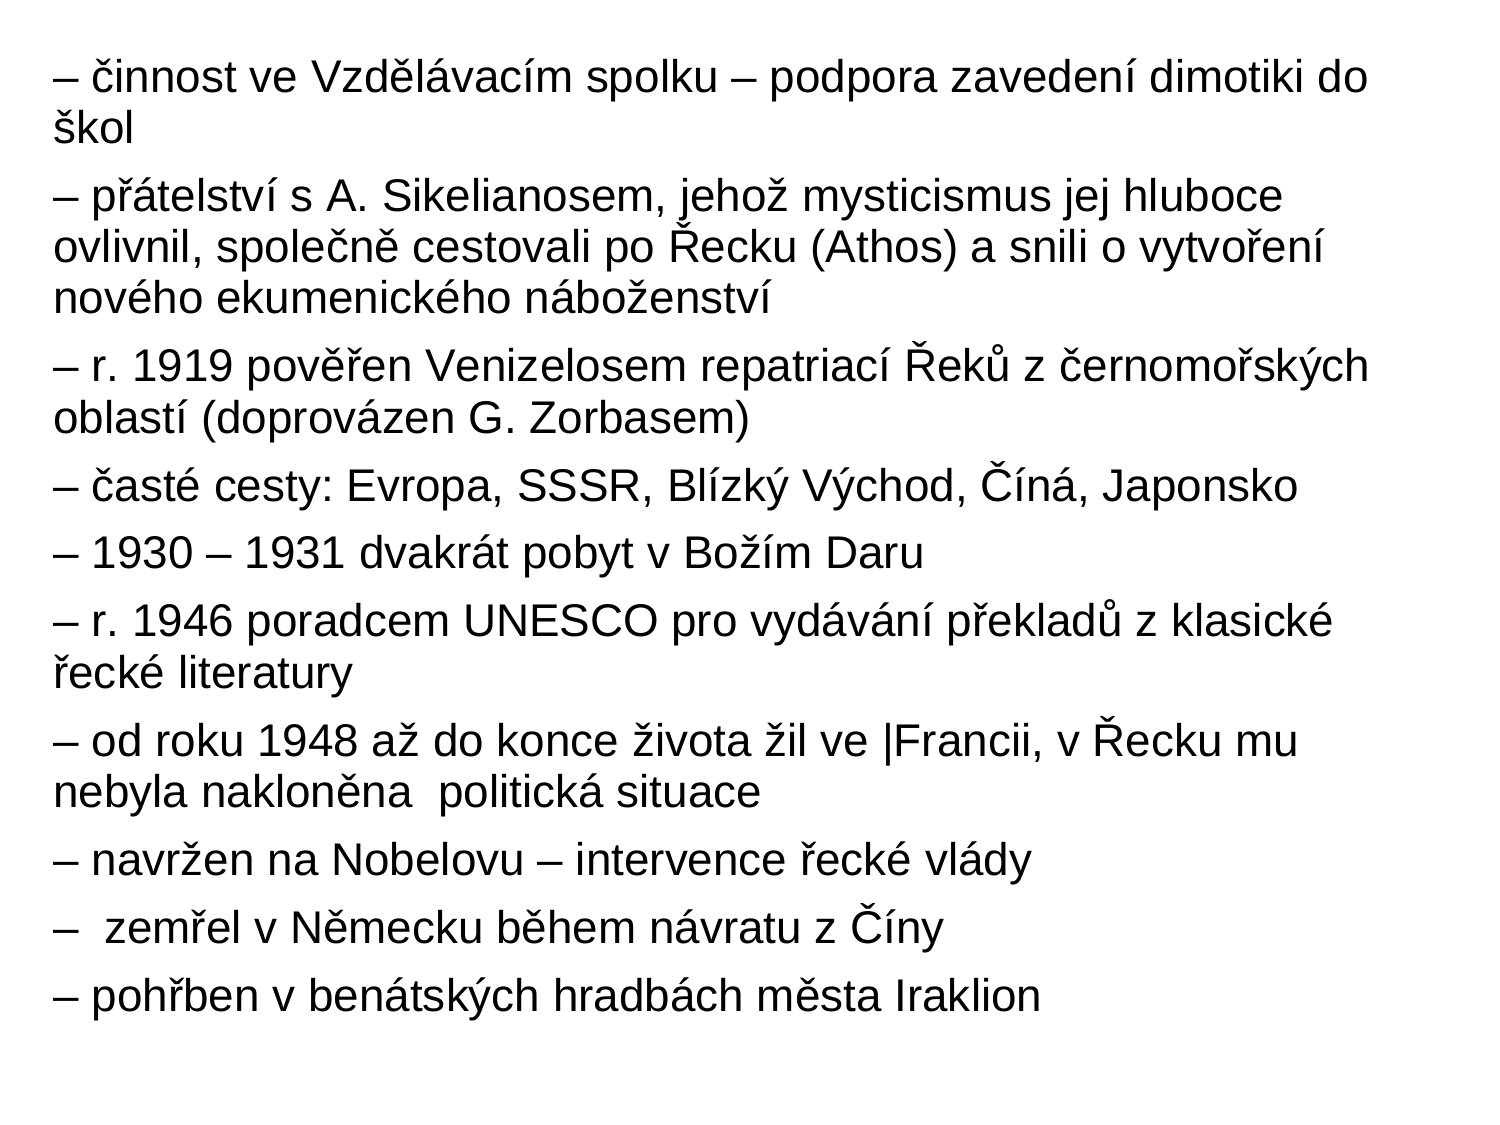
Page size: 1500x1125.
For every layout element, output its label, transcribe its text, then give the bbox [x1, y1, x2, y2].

list – činnost ve Vzdělávacím spolku – podpora zavedení dimotiki do škol – přátelství s A. Sikelianosem, jehož mysticismus jej hluboce ovlivnil, společně cestovali po Řecku (Athos) a snili o vytvoření nového ekumenického náboženství – r. 1919 pověřen Venizelosem repatriací Řeků z černomořských oblastí (doprovázen G. Zorbasem) – časté cesty: Evropa, SSSR, Blízký Východ, Číná, Japonsko – 1930 – 1931 dvakrát pobyt v Božím Daru – r. 1946 poradcem UNESCO pro vydávání překladů z klasické řecké literatury – od roku 1948 až do konce života žil ve |Francii, v Řecku mu nebyla nakloněna politická situace – navržen na Nobelovu – intervence řecké vlády – zemřel v Německu během návratu z Číny – pohřben v benátských hradbách města Iraklion [38, 43, 1388, 1093]
